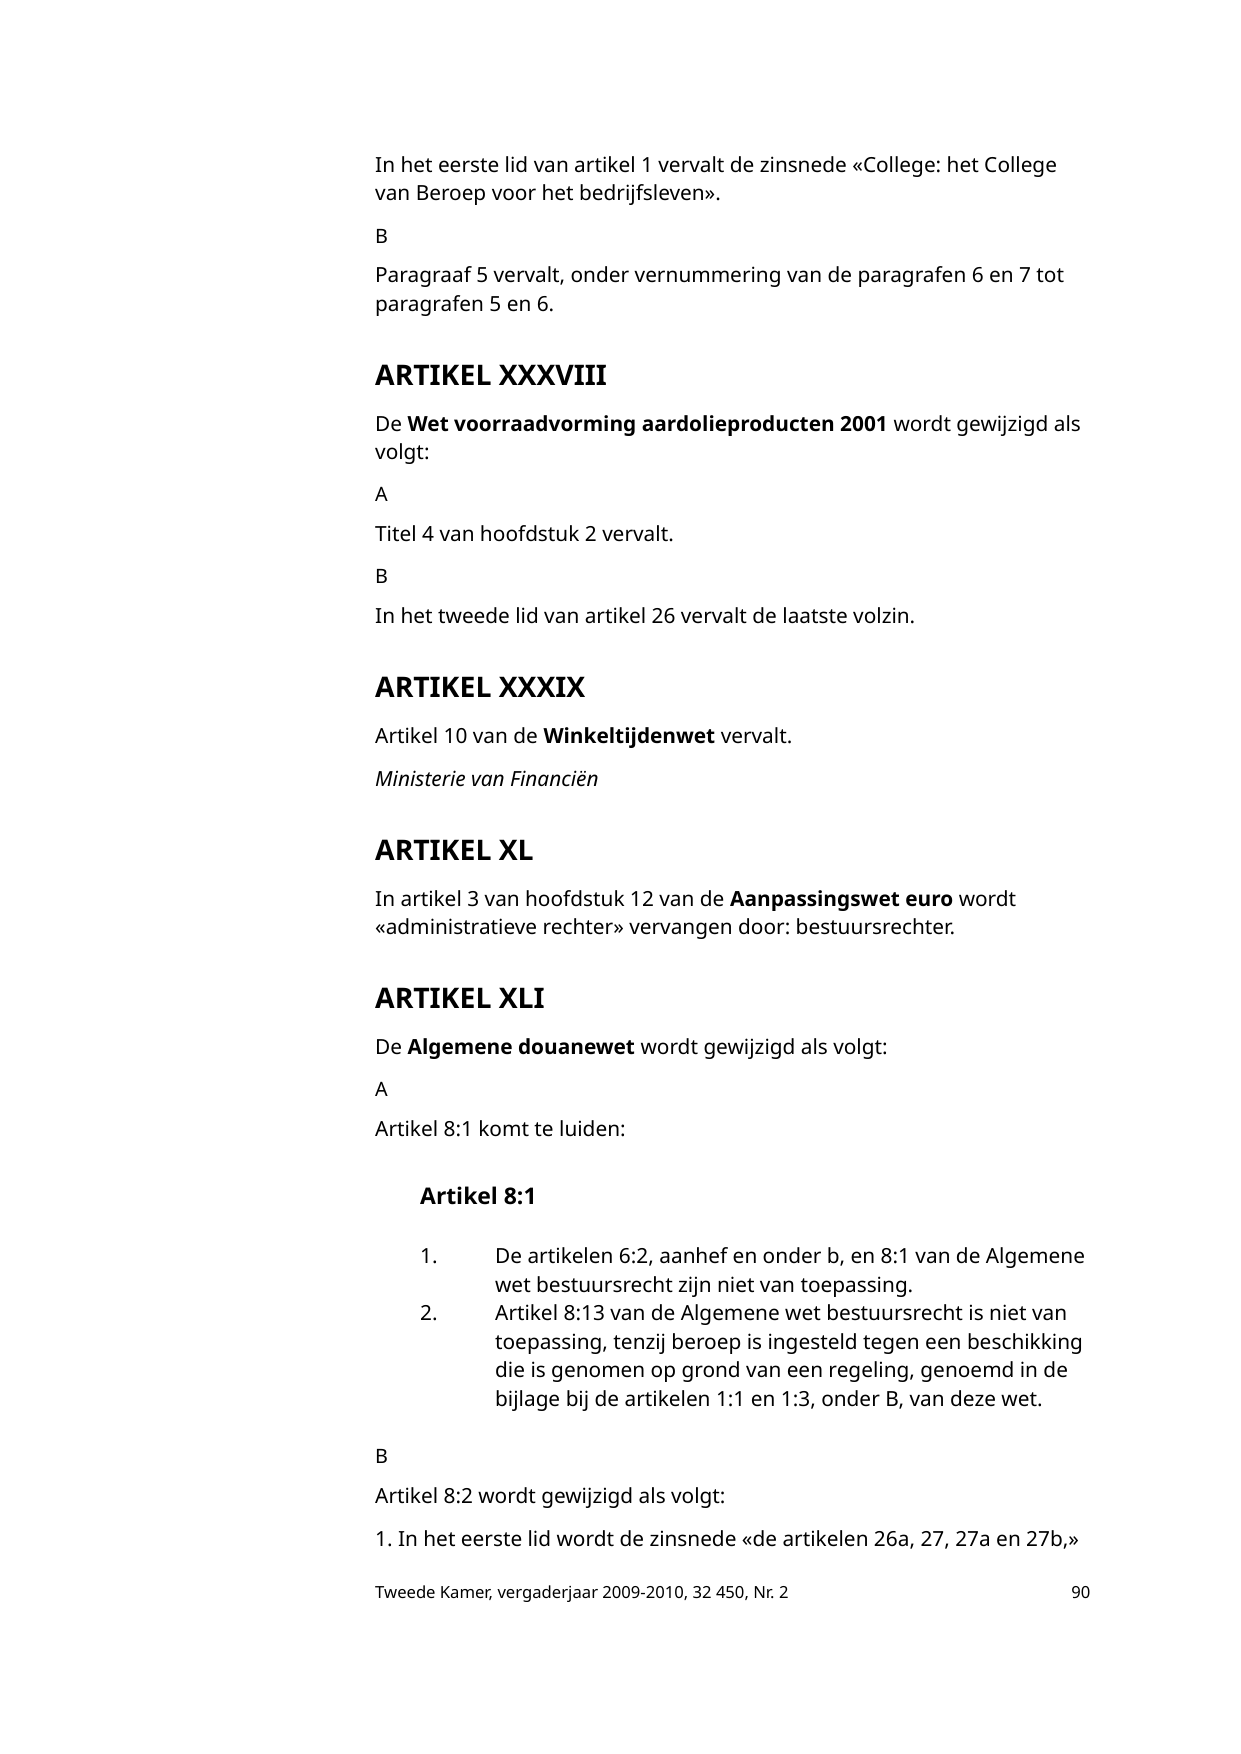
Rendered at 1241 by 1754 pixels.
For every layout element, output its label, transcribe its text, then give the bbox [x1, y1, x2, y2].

subtitle ARTIKEL XLI [375, 978, 1090, 1017]
text Ministerie van Financiën [375, 764, 1090, 793]
text 1. In het eerste lid wordt de zinsnede «de artikelen 26a, 27, 27a en 27b,» [375, 1524, 1090, 1553]
subtitle ARTIKEL XXXIX [375, 667, 1090, 706]
text A [375, 481, 1090, 507]
text Paragraaf 5 vervalt, onder vernummering van de paragrafen 6 en 7 tot paragrafen 5 en 6. [375, 261, 1090, 317]
subtitle ARTIKEL XXXVIII [375, 355, 1090, 394]
list Artikel 8:13 van de Algemene wet bestuursrecht is niet van toepassing, tenzij beroep is ingesteld tegen een beschikking die is genomen op grond van een regeling, genoemd in de bijlage bij de artikelen 1:1 en 1:3, onder B, van deze wet. [420, 1298, 1090, 1412]
subtitle ARTIKEL XL [375, 830, 1090, 869]
text De Algemene douanewet wordt gewijzigd als volgt: [375, 1032, 1090, 1061]
text In artikel 3 van hoofdstuk 12 van de Aanpassingswet euro wordt «administratieve rechter» vervangen door: bestuursrechter. [375, 884, 1090, 941]
text In het eerste lid van artikel 1 vervalt de zinsnede «College: het College van Beroep voor het bedrijfsleven». [375, 150, 1090, 207]
subtitle Artikel 8:1 [420, 1180, 1090, 1211]
text Titel 4 van hoofdstuk 2 vervalt. [375, 519, 1090, 548]
text B [375, 222, 1090, 249]
text Artikel 10 van de Winkeltijdenwet vervalt. [375, 721, 1090, 749]
list De artikelen 6:2, aanhef en onder b, en 8:1 van de Algemene wet bestuursrecht zijn niet van toepassing. [420, 1241, 1090, 1298]
text A [375, 1076, 1090, 1102]
text Artikel 8:1 komt te luiden: [375, 1114, 1090, 1143]
text B [375, 563, 1090, 590]
text De Wet voorraadvorming aardolieproducten 2001 wordt gewijzigd als volgt: [375, 409, 1090, 466]
text In het tweede lid van artikel 26 vervalt de laatste volzin. [375, 601, 1090, 630]
text Artikel 8:2 wordt gewijzigd als volgt: [375, 1481, 1090, 1509]
text B [375, 1442, 1090, 1469]
